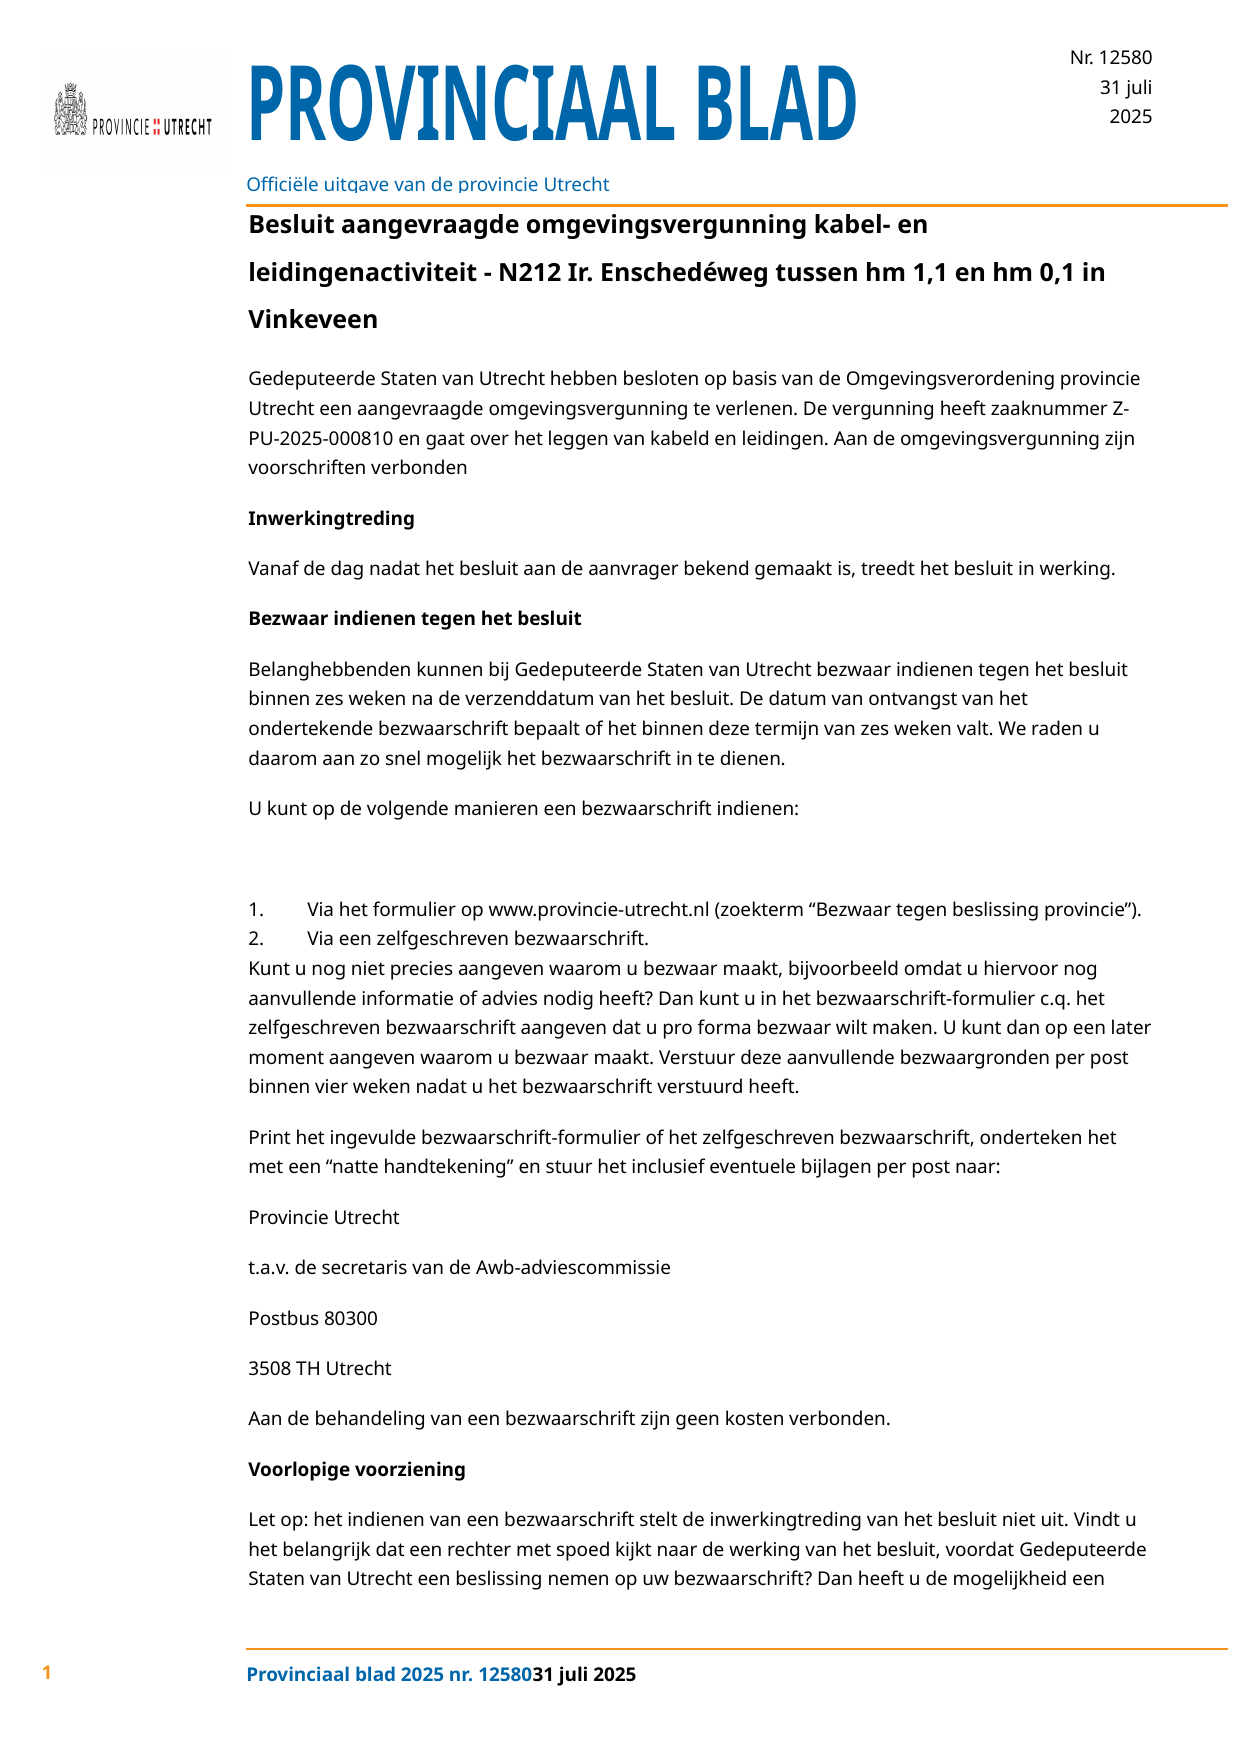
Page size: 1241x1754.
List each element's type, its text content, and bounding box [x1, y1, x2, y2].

text 3508 TH Utrecht [248, 1355, 1152, 1381]
text Besluit aangevraagde omgevingsvergunning kabel- en leidingenactiviteit - N212 Ir. Enschedéweg tussen hm 1,1 en hm 0,1 in Vinkeveen [248, 207, 1152, 336]
text Print het ingevulde bezwaarschrift-formulier of het zelfgeschreven bezwaarschrift, onderteken het met een “natte handtekening” en stuur het inclusief eventuele bijlagen per post naar: [248, 1124, 1152, 1179]
text Provincie Utrecht [248, 1204, 1152, 1229]
list Via het formulier op www.provincie-utrecht.nl (zoekterm “Bezwaar tegen beslissing provincie”). [248, 896, 1152, 922]
text Bezwaar indienen tegen het besluit [248, 606, 1152, 631]
text Inwerkingtreding [248, 505, 1152, 530]
text Let op: het indienen van een bezwaarschrift stelt de inwerkingtreding van het besluit niet uit. Vindt u het belangrijk dat een rechter met spoed kijkt naar de werking van het besluit, voordat Gedeputeerde Staten van Utrecht een beslissing nemen op uw bezwaarschrift? Dan heeft u de mogelijkheid een [248, 1506, 1152, 1591]
text Belanghebbenden kunnen bij Gedeputeerde Staten van Utrecht bezwaar indienen tegen het besluit binnen zes weken na de verzenddatum van het besluit. De datum van ontvangst van het ondertekende bezwaarschrift bepaalt of het binnen deze termijn van zes weken valt. We raden u daarom aan zo snel mogelijk het bezwaarschrift in te dienen. [248, 656, 1152, 770]
text t.a.v. de secretaris van de Awb-adviescommissie [248, 1254, 1152, 1280]
text Voorlopige voorziening [248, 1456, 1152, 1482]
text Postbus 80300 [248, 1305, 1152, 1330]
text Vanaf de dag nadat het besluit aan de aanvrager bekend gemaakt is, treedt het besluit in werking. [248, 555, 1152, 581]
text Gedeputeerde Staten van Utrecht hebben besloten op basis van de Omgevingsverordening provincie Utrecht een aangevraagde omgevingsvergunning te verlenen. De vergunning heeft zaaknummer Z-PU-2025-000810 en gaat over het leggen van kabeld en leidingen. Aan de omgevingsvergunning zijn voorschriften verbonden [248, 366, 1152, 480]
text U kunt op de volgende manieren een bezwaarschrift indienen: [248, 795, 1152, 821]
list Via een zelfgeschreven bezwaarschrift. [248, 926, 1152, 951]
text Aan de behandeling van een bezwaarschrift zijn geen kosten verbonden. [248, 1406, 1152, 1431]
picture [41, 47, 231, 172]
text Kunt u nog niet precies aangeven waarom u bezwaar maakt, bijvoorbeeld omdat u hiervoor nog aanvullende informatie of advies nodig heeft? Dan kunt u in het bezwaarschrift-formulier c.q. het zelfgeschreven bezwaarschrift aangeven dat u pro forma bezwaar wilt maken. U kunt dan op een later moment aangeven waarom u bezwaar maakt. Verstuur deze aanvullende bezwaargronden per post binnen vier weken nadat u het bezwaarschrift verstuurd heeft. [248, 955, 1152, 1099]
